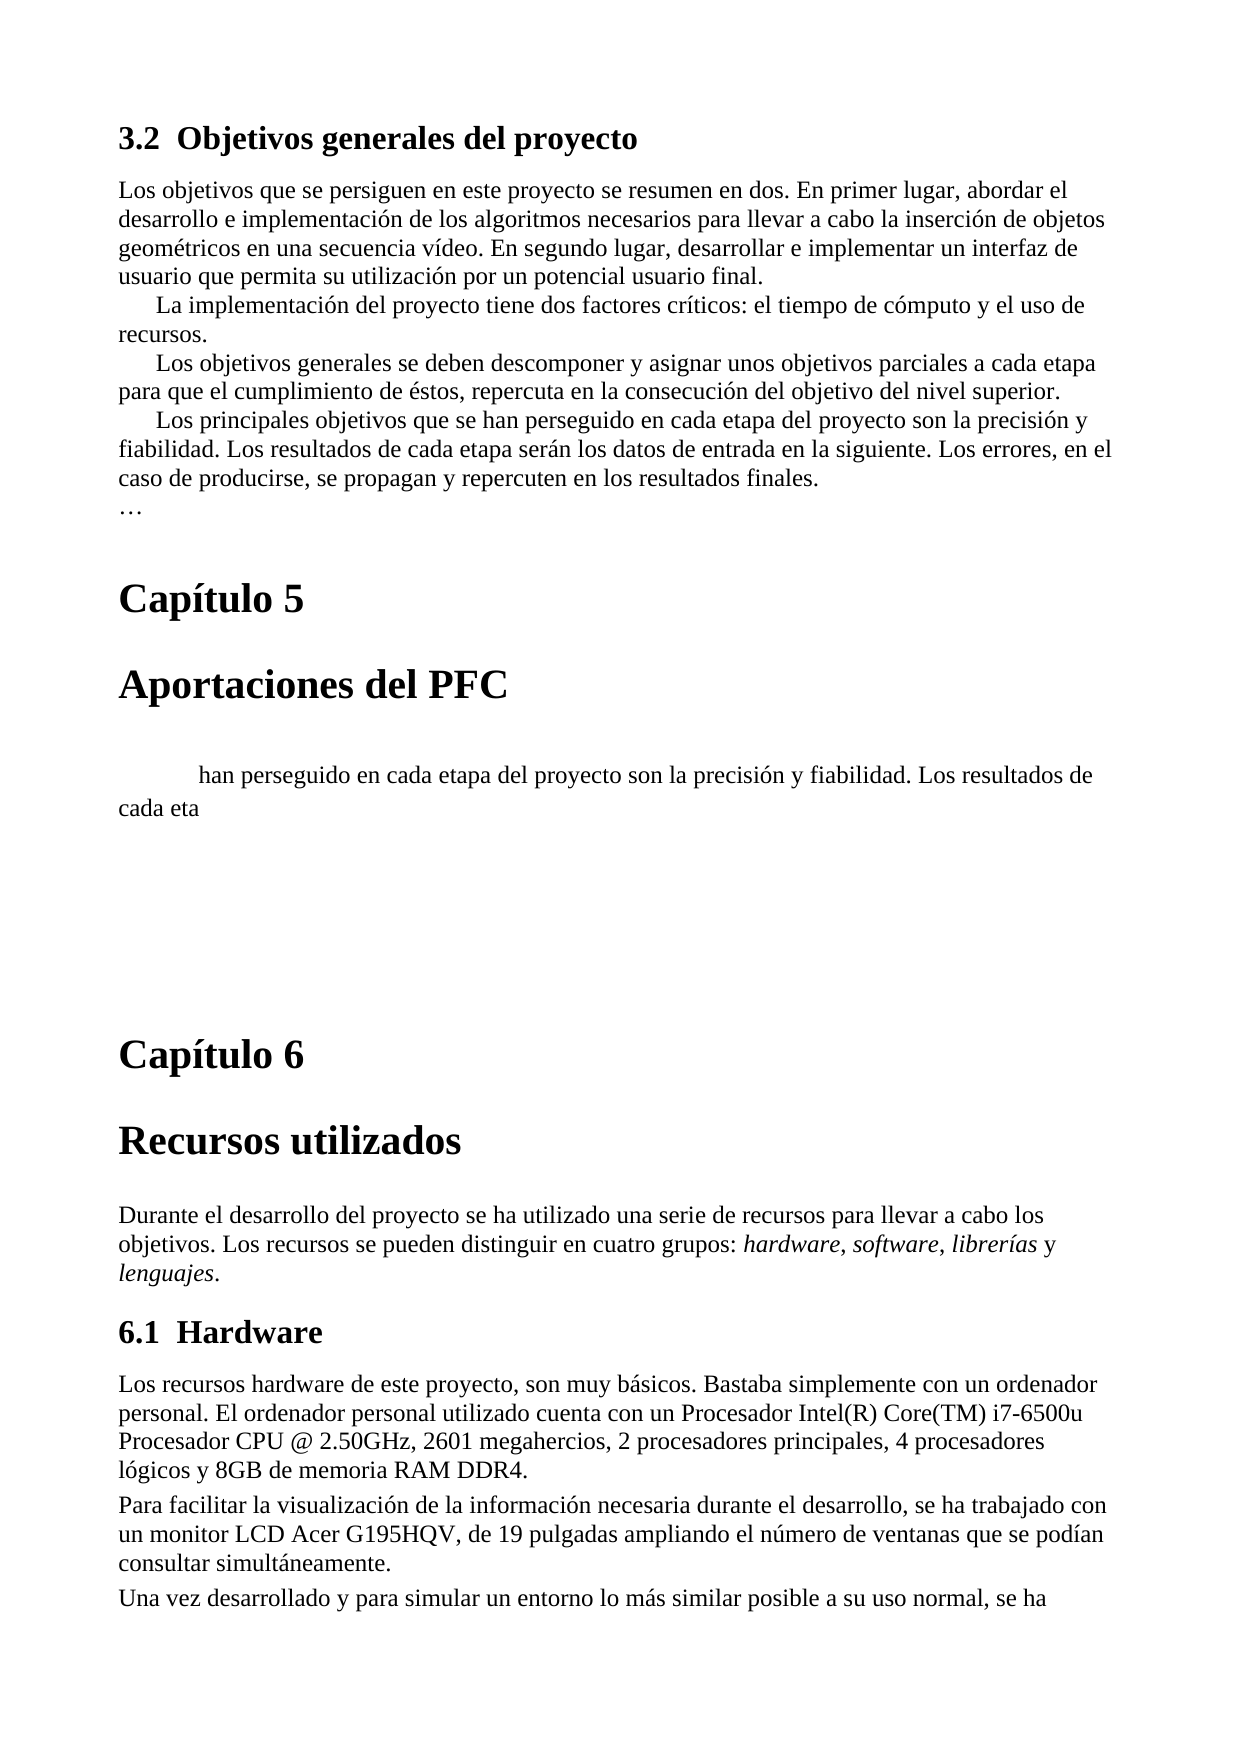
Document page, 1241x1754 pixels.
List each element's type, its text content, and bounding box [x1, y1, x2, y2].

text Los objetivos que se persiguen en este proyecto se resumen en dos. En primer lugar, abordar el desarrollo e implementación de los algoritmos necesarios para llevar a cabo la inserción de objetos geométricos en una secuencia vídeo. En segundo lugar, desarrollar e implementar un interfaz de usuario que permita su utilización por un potencial usuario final. [118, 175, 1122, 290]
text Capítulo 6 [118, 1030, 1122, 1078]
text Los recursos hardware de este proyecto, son muy básicos. Bastaba simplemente con un ordenador personal. El ordenador personal utilizado cuenta con un Procesador Intel(R) Core(TM) i7-6500u Procesador CPU @ 2.50GHz, 2601 megahercios, 2 procesadores principales, 4 procesadores lógicos y 8GB de memoria RAM DDR4. [118, 1369, 1122, 1484]
text Aportaciones del PFC [118, 659, 1122, 707]
text Una vez desarrollado y para simular un entorno lo más similar posible a su uso normal, se ha [118, 1583, 1122, 1611]
text Para facilitar la visualización de la información necesaria durante el desarrollo, se ha trabajado con un monitor LCD Acer G195HQV, de 19 pulgadas ampliando el número de ventanas que se podían consultar simultáneamente. [118, 1490, 1122, 1576]
text han perseguido en cada etapa del proyecto son la precisión y fiabilidad. Los resultados de cada eta [118, 745, 1122, 821]
subtitle 6.1 Hardware [118, 1312, 1122, 1350]
text Los objetivos generales se deben descomponer y asignar unos objetivos parciales a cada etapa para que el cumplimiento de éstos, repercuta en la consecución del objetivo del nivel superior. [118, 348, 1122, 405]
subtitle Recursos utilizados [118, 1115, 1122, 1163]
text Durante el desarrollo del proyecto se ha utilizado una serie de recursos para llevar a cabo los objetivos. Los recursos se pueden distinguir en cuatro grupos: hardware, software, librerías y lenguajes. [118, 1201, 1122, 1287]
subtitle 3.2 Objetivos generales del proyecto [118, 118, 1122, 156]
text Los principales objetivos que se han perseguido en cada etapa del proyecto son la precisión y fiabilidad. Los resultados de cada etapa serán los datos de entrada en la siguiente. Los errores, en el caso de producirse, se propagan y repercuten en los resultados finales. [118, 405, 1122, 491]
text Capítulo 5 [118, 574, 1122, 622]
text … [118, 491, 1122, 520]
text La implementación del proyecto tiene dos factores críticos: el tiempo de cómputo y el uso de recursos. [118, 290, 1122, 348]
